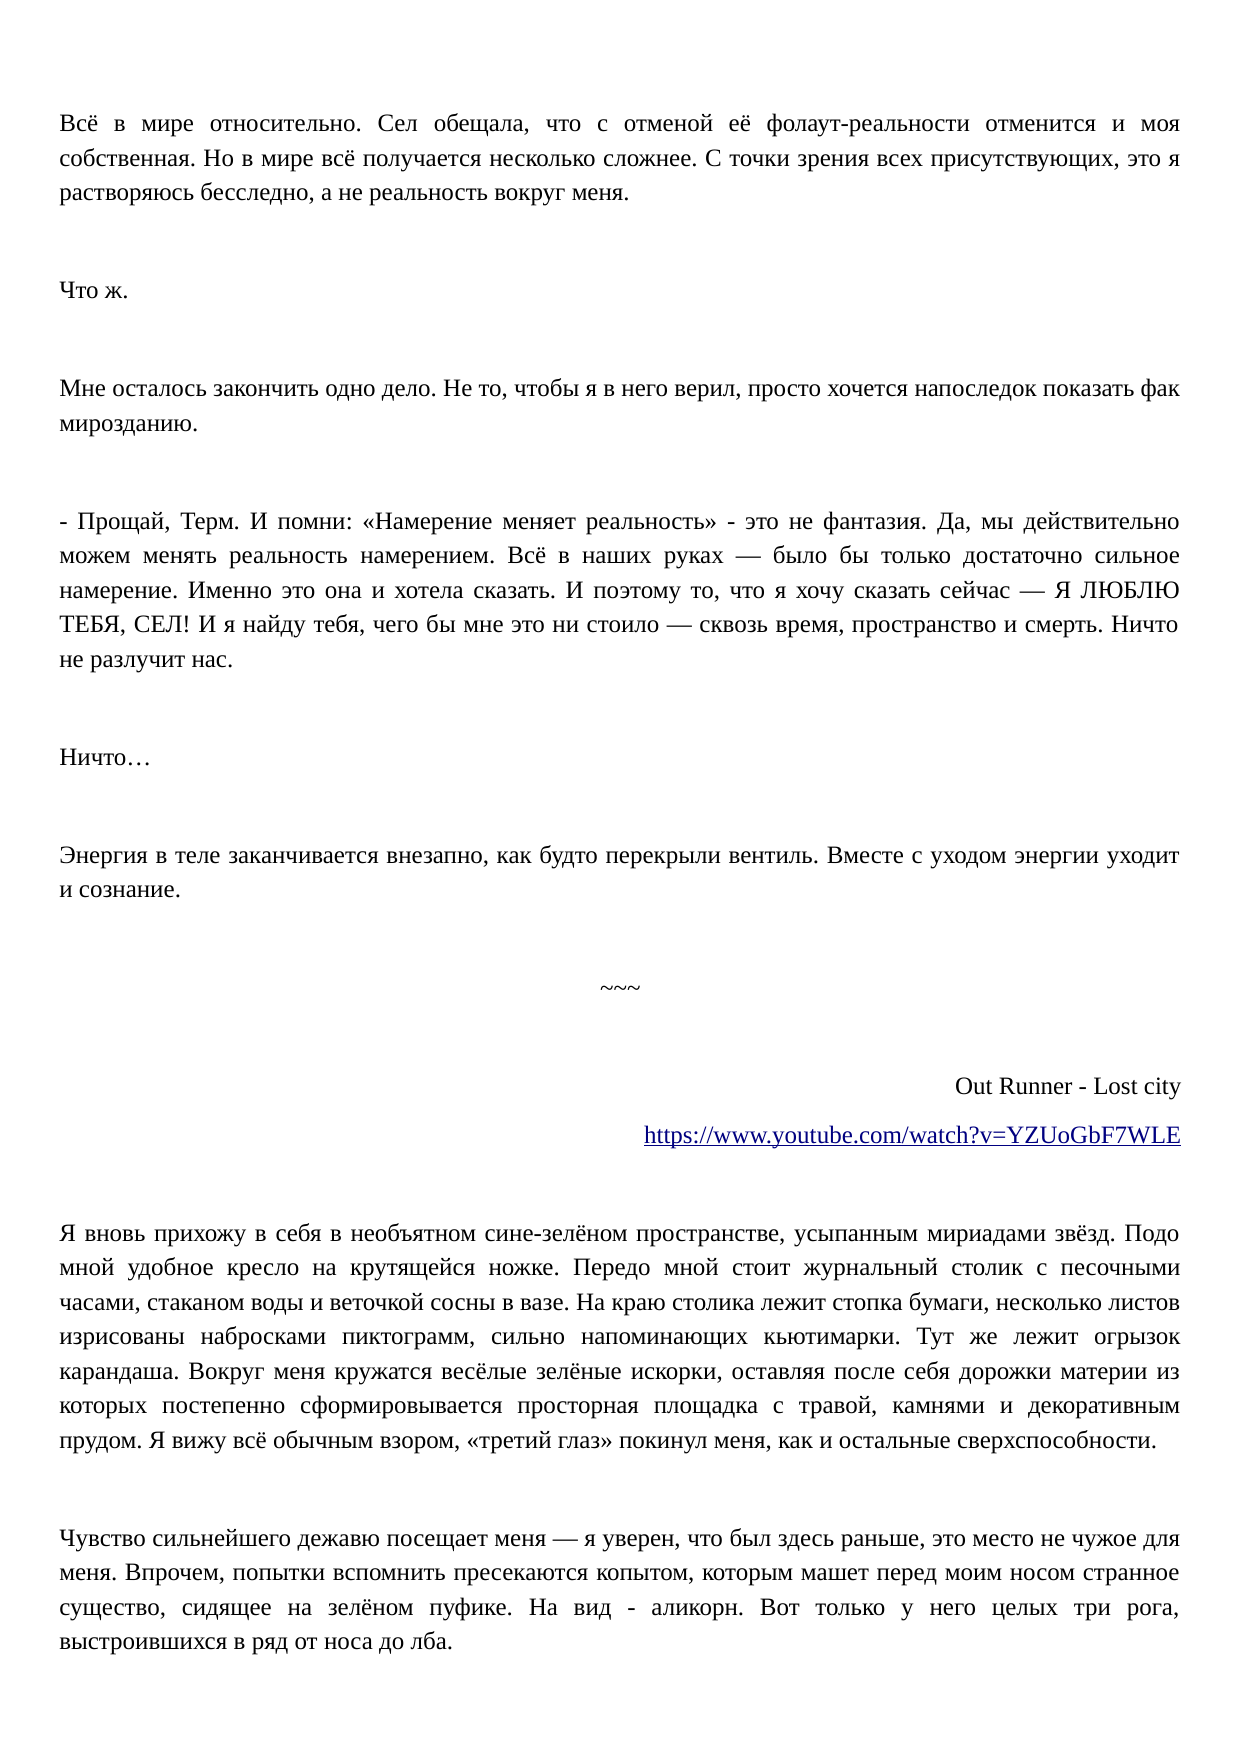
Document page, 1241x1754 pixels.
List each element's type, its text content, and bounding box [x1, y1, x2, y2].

text Мне осталось закончить одно дело. Не то, чтобы я в него верил, просто хочется напоследок показать фак мирозданию. [59, 373, 1181, 437]
text Out Runner - Lost city [59, 1071, 1181, 1099]
text Что ж. [59, 275, 1181, 304]
text Ничто… [59, 742, 1181, 771]
text https://www.youtube.com/watch?v=YZUoGbF7WLE [59, 1120, 1181, 1149]
text Чувство сильнейшего дежавю посещает меня — я уверен, что был здесь раньше, это место не чужое для меня. Впрочем, попытки вспомнить пресекаются копытом, которым машет перед моим носом странное существо, сидящее на зелёном пуфике. На вид - аликорн. Вот только у него целых три рога, выстроившихся в ряд от носа до лба. [59, 1523, 1181, 1655]
text Энергия в теле заканчивается внезапно, как будто перекрыли вентиль. Вместе с уходом энергии уходит и сознание. [59, 840, 1181, 903]
text Я вновь прихожу в себя в необъятном сине-зелёном пространстве, усыпанным мириадами звёзд. Подо мной удобное кресло на крутящейся ножке. Передо мной стоит журнальный столик с песочными часами, стаканом воды и веточкой сосны в вазе. На краю столика лежит стопка бумаги, несколько листов изрисованы набросками пиктограмм, сильно напоминающих кьютимарки. Тут же лежит огрызок карандаша. Вокруг меня кружатся весёлые зелёные искорки, оставляя после себя дорожки материи из которых постепенно сформировывается просторная площадка с травой, камнями и декоративным прудом. Я вижу всё обычным взором, «третий глаз» покинул меня, как и остальные сверхспособности. [59, 1218, 1181, 1454]
text - Прощай, Терм. И помни: «Намерение меняет реальность» - это не фантазия. Да, мы действительно можем менять реальность намерением. Всё в наших руках — было бы только достаточно сильное намерение. Именно это она и хотела сказать. И поэтому то, что я хочу сказать сейчас — Я ЛЮБЛЮ ТЕБЯ, СЕЛ! И я найду тебя, чего бы мне это ни стоило — сквозь время, пространство и смерть. Ничто не разлучит нас. [59, 506, 1181, 673]
text ~~~ [59, 973, 1181, 1001]
text Всё в мире относительно. Сел обещала, что с отменой её фолаут-реальности отменится и моя собственная. Но в мире всё получается несколько сложнее. С точки зрения всех присутствующих, это я растворяюсь бесследно, а не реальность вокруг меня. [59, 108, 1181, 206]
